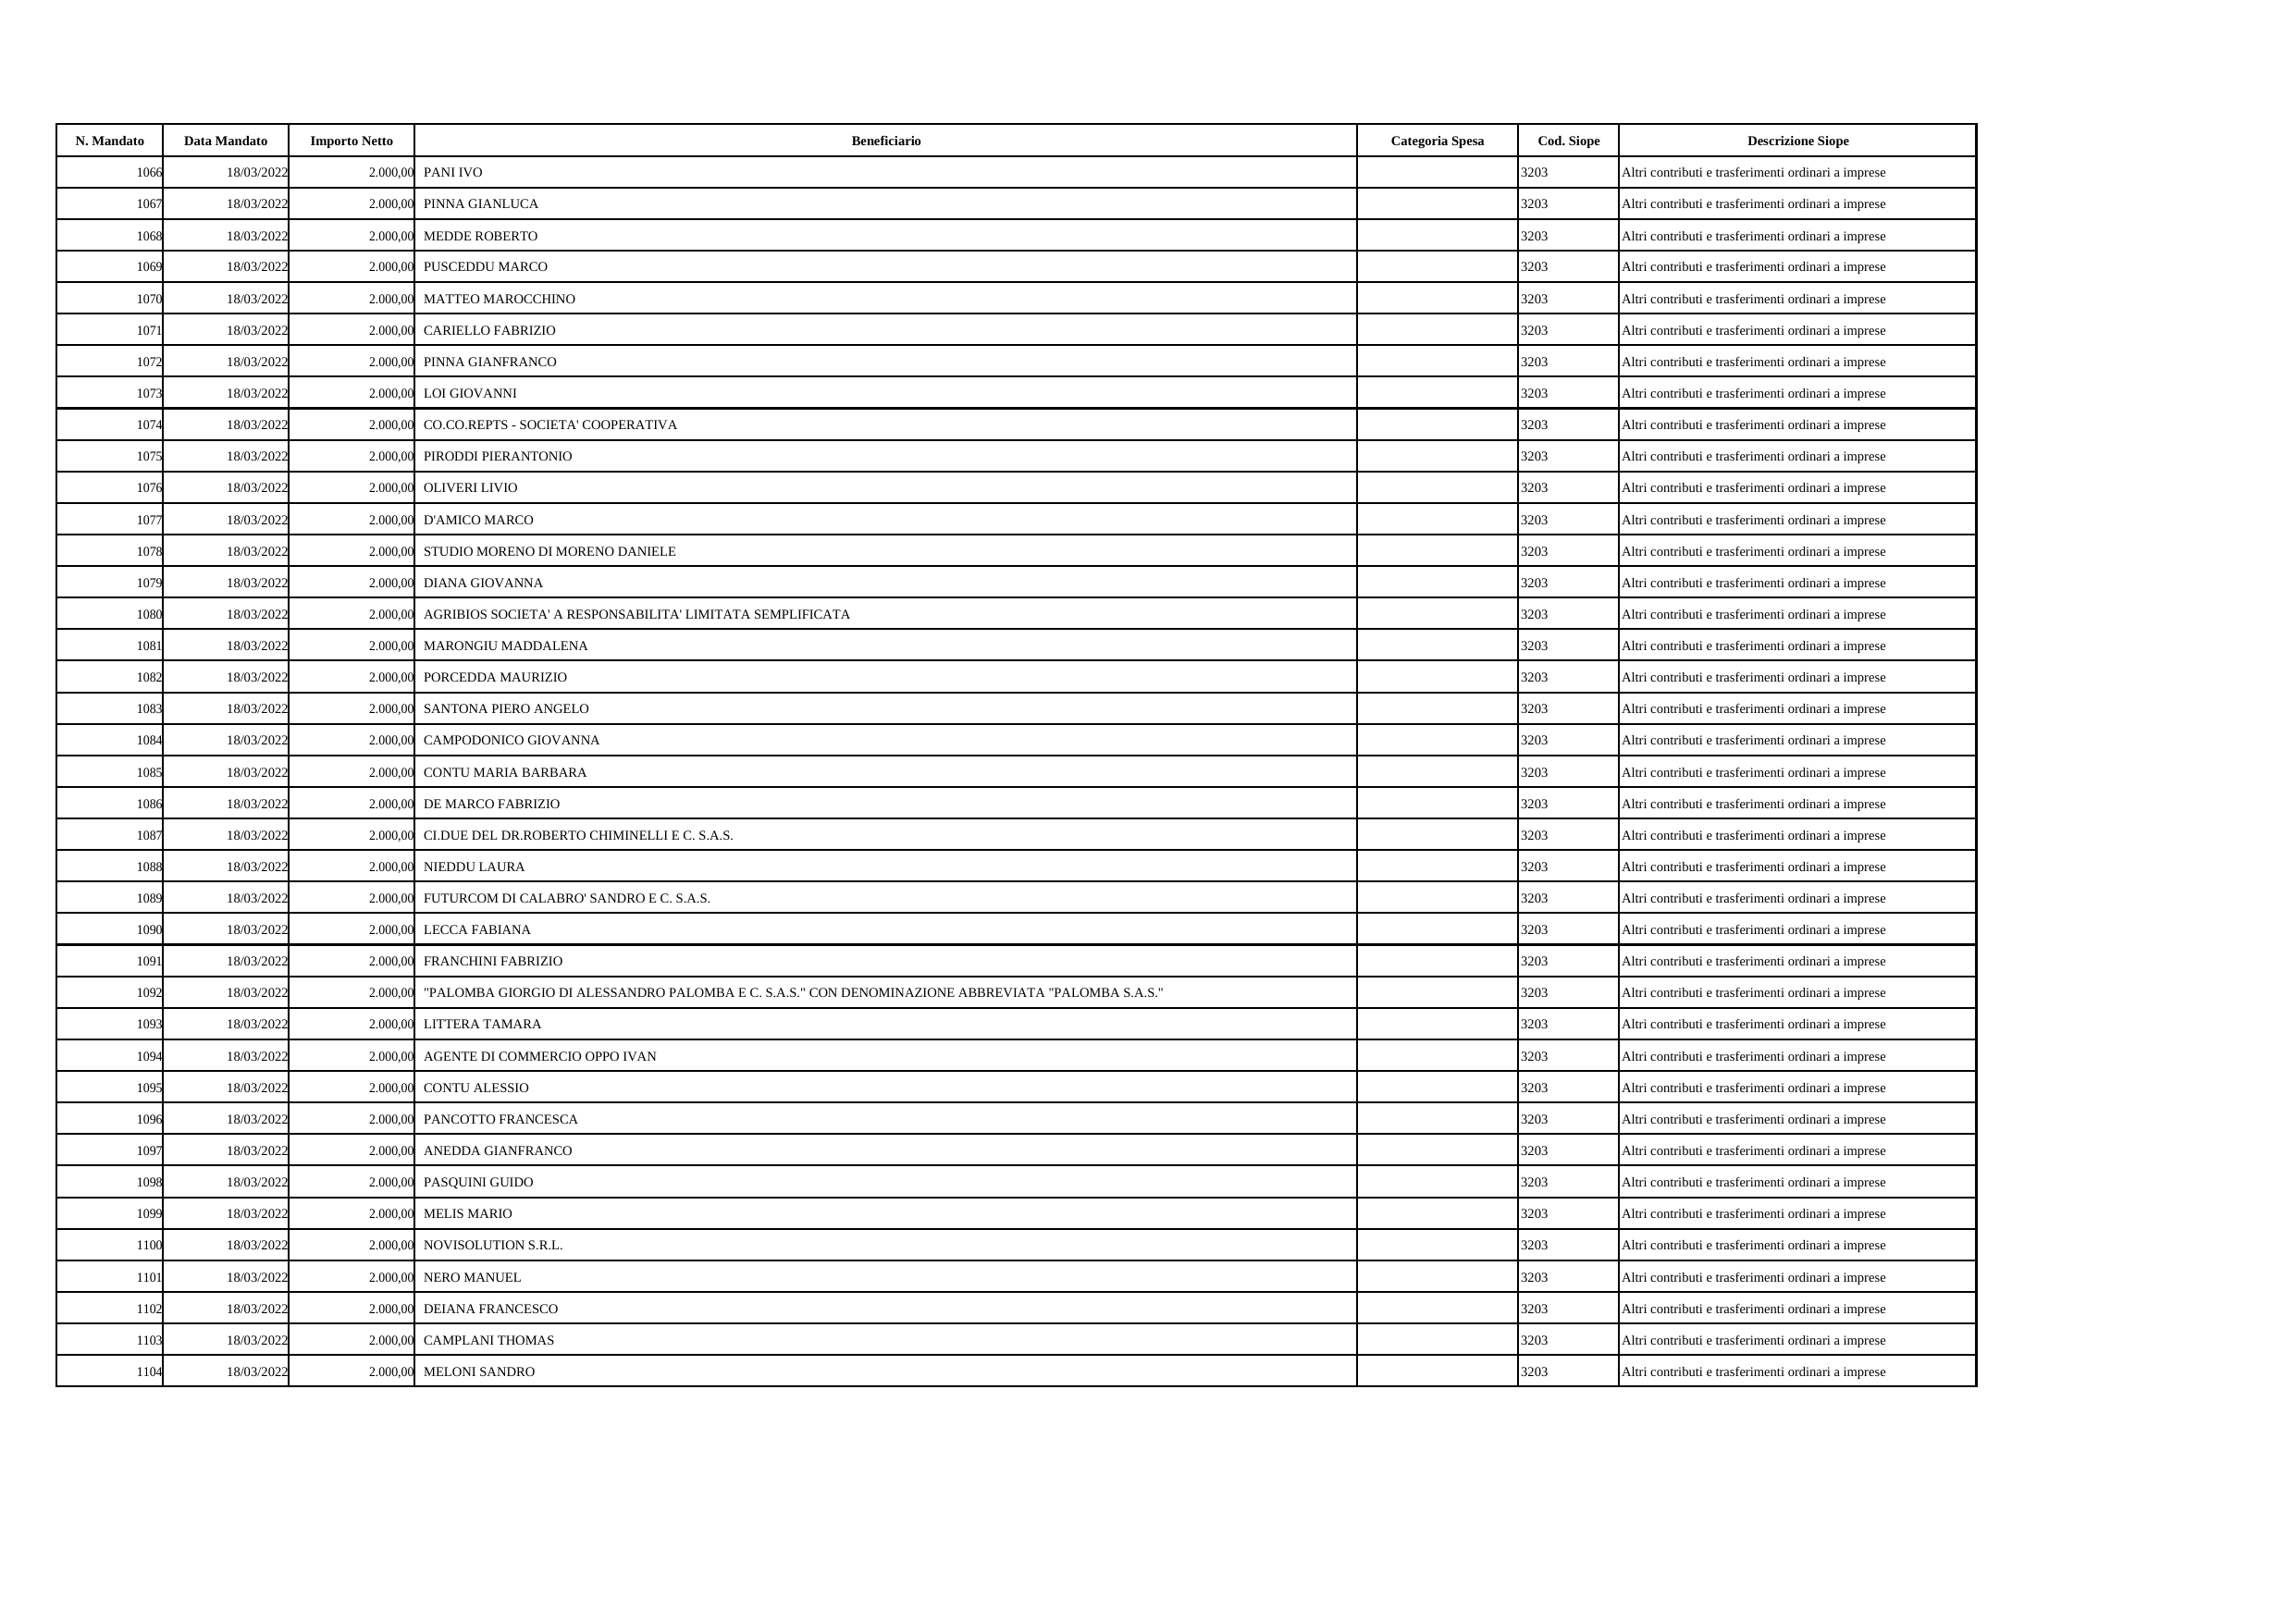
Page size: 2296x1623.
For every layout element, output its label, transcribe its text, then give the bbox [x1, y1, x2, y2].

table_cell 18/03/2022 [164, 1040, 288, 1070]
table_cell 3203 [1519, 694, 1618, 723]
table_cell [1358, 1040, 1517, 1070]
table_cell 1074 [57, 410, 162, 438]
table_cell DIANA GIOVANNA [415, 567, 1356, 596]
table_cell 1091 [57, 946, 162, 975]
table_cell [1358, 283, 1517, 313]
table_cell 3203 [1519, 1103, 1618, 1133]
table_cell 1095 [57, 1072, 162, 1101]
table_cell 1092 [57, 977, 162, 1007]
table_cell 3203 [1519, 1261, 1618, 1291]
table_cell 18/03/2022 [164, 756, 288, 786]
table_cell 3203 [1519, 725, 1618, 755]
table_cell [1358, 1009, 1517, 1039]
table_cell 18/03/2022 [164, 1166, 288, 1196]
table_cell 1072 [57, 346, 162, 375]
table_cell 2.000,00 [290, 1293, 414, 1322]
table_cell 2.000,00 [290, 283, 414, 313]
table_cell 18/03/2022 [164, 504, 288, 534]
table_cell [1358, 314, 1517, 344]
table_cell [1358, 1324, 1517, 1354]
table_cell 1087 [57, 819, 162, 849]
table_cell 3203 [1519, 946, 1618, 975]
table_cell 18/03/2022 [164, 1072, 288, 1101]
table_cell 3203 [1519, 1040, 1618, 1070]
table_cell 3203 [1519, 1324, 1618, 1354]
table_cell 1080 [57, 598, 162, 628]
table_cell 2.000,00 [290, 1135, 414, 1164]
table_cell 1073 [57, 377, 162, 407]
table_cell 3203 [1519, 598, 1618, 628]
table_cell 2.000,00 [290, 1261, 414, 1291]
table_cell 18/03/2022 [164, 1324, 288, 1354]
table_cell 3203 [1519, 220, 1618, 250]
table_cell 1083 [57, 694, 162, 723]
table_cell 18/03/2022 [164, 410, 288, 438]
table_cell 2.000,00 [290, 725, 414, 755]
table_cell NOVISOLUTION S.R.L. [415, 1230, 1356, 1260]
table_cell 1077 [57, 504, 162, 534]
table_cell [1358, 1135, 1517, 1164]
table_cell 1102 [57, 1293, 162, 1322]
table_cell 3203 [1519, 377, 1618, 407]
table_cell 1066 [57, 157, 162, 187]
table_cell [1358, 1230, 1517, 1260]
table_cell 3203 [1519, 473, 1618, 502]
table_cell 3203 [1519, 157, 1618, 187]
table_cell PINNA GIANFRANCO [415, 346, 1356, 375]
table_cell PANI IVO [415, 157, 1356, 187]
table_cell [1358, 598, 1517, 628]
table_cell 3203 [1519, 441, 1618, 470]
table_cell 2.000,00 [290, 851, 414, 880]
table_cell [1358, 346, 1517, 375]
table_cell [1358, 914, 1517, 943]
table_cell 3203 [1519, 882, 1618, 912]
table_cell STUDIO MORENO DI MORENO DANIELE [415, 535, 1356, 565]
table_cell 18/03/2022 [164, 1103, 288, 1133]
table_cell 3203 [1519, 756, 1618, 786]
table_cell CO.CO.REPTS - SOCIETA' COOPERATIVA [415, 410, 1356, 438]
table_cell 3203 [1519, 1009, 1618, 1039]
table_cell Altri contributi e trasferimenti ordinari a imprese [1620, 1293, 1975, 1322]
table_cell 3203 [1519, 661, 1618, 691]
table_cell 1079 [57, 567, 162, 596]
table_cell 3203 [1519, 314, 1618, 344]
table_cell [1358, 410, 1517, 438]
table_cell 18/03/2022 [164, 1199, 288, 1227]
table_cell LOI GIOVANNI [415, 377, 1356, 407]
table_cell 2.000,00 [290, 1040, 414, 1070]
table_cell CAMPODONICO GIOVANNA [415, 725, 1356, 755]
table_cell Altri contributi e trasferimenti ordinari a imprese [1620, 441, 1975, 470]
table_cell 3203 [1519, 819, 1618, 849]
table_cell 18/03/2022 [164, 882, 288, 912]
table_cell NERO MANUEL [415, 1261, 1356, 1291]
table_cell 18/03/2022 [164, 914, 288, 943]
table_cell 3203 [1519, 1230, 1618, 1260]
table_cell 2.000,00 [290, 1103, 414, 1133]
table_cell Altri contributi e trasferimenti ordinari a imprese [1620, 535, 1975, 565]
table_cell Altri contributi e trasferimenti ordinari a imprese [1620, 977, 1975, 1007]
table_cell [1358, 252, 1517, 281]
table_cell 18/03/2022 [164, 346, 288, 375]
table_cell 18/03/2022 [164, 788, 288, 818]
table_cell 18/03/2022 [164, 694, 288, 723]
table_cell 3203 [1519, 1072, 1618, 1101]
table_cell 2.000,00 [290, 377, 414, 407]
table_cell 1076 [57, 473, 162, 502]
table_cell Altri contributi e trasferimenti ordinari a imprese [1620, 946, 1975, 975]
table_cell 1090 [57, 914, 162, 943]
table_cell PIRODDI PIERANTONIO [415, 441, 1356, 470]
table_cell 18/03/2022 [164, 851, 288, 880]
table_cell MARONGIU MADDALENA [415, 630, 1356, 659]
table_cell 2.000,00 [290, 346, 414, 375]
table_cell Altri contributi e trasferimenti ordinari a imprese [1620, 377, 1975, 407]
table_cell 2.000,00 [290, 441, 414, 470]
table_cell [1358, 1199, 1517, 1227]
table_cell 2.000,00 [290, 220, 414, 250]
table_cell 1082 [57, 661, 162, 691]
table_cell D'AMICO MARCO [415, 504, 1356, 534]
table_cell ANEDDA GIANFRANCO [415, 1135, 1356, 1164]
table_cell MATTEO MAROCCHINO [415, 283, 1356, 313]
table_cell 1086 [57, 788, 162, 818]
table_cell 1078 [57, 535, 162, 565]
table_cell [1358, 630, 1517, 659]
table_cell 2.000,00 [290, 504, 414, 534]
table_cell CI.DUE DEL DR.ROBERTO CHIMINELLI E C. S.A.S. [415, 819, 1356, 849]
table_cell 2.000,00 [290, 598, 414, 628]
table_cell FUTURCOM DI CALABRO' SANDRO E C. S.A.S. [415, 882, 1356, 912]
table_cell [1358, 1166, 1517, 1196]
table_cell DEIANA FRANCESCO [415, 1293, 1356, 1322]
table_cell [1358, 788, 1517, 818]
table_cell CAMPLANI THOMAS [415, 1324, 1356, 1354]
table_cell 3203 [1519, 252, 1618, 281]
table_cell Altri contributi e trasferimenti ordinari a imprese [1620, 1135, 1975, 1164]
table_cell 18/03/2022 [164, 441, 288, 470]
table_cell [1358, 504, 1517, 534]
table_cell 2.000,00 [290, 882, 414, 912]
table_cell 1084 [57, 725, 162, 755]
table_cell 1097 [57, 1135, 162, 1164]
table_cell Altri contributi e trasferimenti ordinari a imprese [1620, 1356, 1975, 1385]
table_cell Altri contributi e trasferimenti ordinari a imprese [1620, 851, 1975, 880]
table_cell 1096 [57, 1103, 162, 1133]
table_cell Altri contributi e trasferimenti ordinari a imprese [1620, 788, 1975, 818]
table_cell 1071 [57, 314, 162, 344]
table_cell Altri contributi e trasferimenti ordinari a imprese [1620, 819, 1975, 849]
table_cell 18/03/2022 [164, 1230, 288, 1260]
table_cell [1358, 535, 1517, 565]
table_cell 3203 [1519, 977, 1618, 1007]
table_cell Altri contributi e trasferimenti ordinari a imprese [1620, 1072, 1975, 1101]
table_cell 1094 [57, 1040, 162, 1070]
table_cell 18/03/2022 [164, 535, 288, 565]
table_cell [1358, 220, 1517, 250]
table_cell 2.000,00 [290, 756, 414, 786]
table_cell 2.000,00 [290, 567, 414, 596]
table_cell 1089 [57, 882, 162, 912]
table_cell SANTONA PIERO ANGELO [415, 694, 1356, 723]
table_header Cod. Siope [1519, 125, 1618, 154]
table_cell DE MARCO FABRIZIO [415, 788, 1356, 818]
table_cell Altri contributi e trasferimenti ordinari a imprese [1620, 725, 1975, 755]
table_cell Altri contributi e trasferimenti ordinari a imprese [1620, 1199, 1975, 1227]
table_cell "PALOMBA GIORGIO DI ALESSANDRO PALOMBA E C. S.A.S." CON DENOMINAZIONE ABBREVIATA "PALOMBA S.A.S." [415, 977, 1356, 1007]
table_cell OLIVERI LIVIO [415, 473, 1356, 502]
table_cell 3203 [1519, 567, 1618, 596]
table_cell Altri contributi e trasferimenti ordinari a imprese [1620, 630, 1975, 659]
table_cell [1358, 441, 1517, 470]
table_cell Altri contributi e trasferimenti ordinari a imprese [1620, 346, 1975, 375]
table_cell [1358, 377, 1517, 407]
table_cell 18/03/2022 [164, 630, 288, 659]
table_cell 18/03/2022 [164, 1009, 288, 1039]
table_cell MELONI SANDRO [415, 1356, 1356, 1385]
table_cell 18/03/2022 [164, 1261, 288, 1291]
table_cell 2.000,00 [290, 189, 414, 218]
table_cell 3203 [1519, 346, 1618, 375]
table_cell [1358, 1356, 1517, 1385]
table_cell 18/03/2022 [164, 598, 288, 628]
table_header Beneficiario [415, 125, 1356, 154]
table_cell Altri contributi e trasferimenti ordinari a imprese [1620, 914, 1975, 943]
table_cell Altri contributi e trasferimenti ordinari a imprese [1620, 598, 1975, 628]
table_cell Altri contributi e trasferimenti ordinari a imprese [1620, 694, 1975, 723]
table_cell [1358, 1072, 1517, 1101]
table_cell 2.000,00 [290, 819, 414, 849]
table_cell 2.000,00 [290, 1356, 414, 1385]
table_cell CONTU MARIA BARBARA [415, 756, 1356, 786]
table_cell [1358, 819, 1517, 849]
table_cell 1070 [57, 283, 162, 313]
table_cell Altri contributi e trasferimenti ordinari a imprese [1620, 567, 1975, 596]
table_cell 2.000,00 [290, 694, 414, 723]
table_header Data Mandato [164, 125, 288, 154]
table_cell 2.000,00 [290, 410, 414, 438]
table_cell LECCA FABIANA [415, 914, 1356, 943]
table_cell 18/03/2022 [164, 1293, 288, 1322]
table_cell PINNA GIANLUCA [415, 189, 1356, 218]
table_cell 3203 [1519, 535, 1618, 565]
table_cell 2.000,00 [290, 252, 414, 281]
table_cell Altri contributi e trasferimenti ordinari a imprese [1620, 661, 1975, 691]
table_cell 3203 [1519, 189, 1618, 218]
table_cell 3203 [1519, 1356, 1618, 1385]
table_cell 1100 [57, 1230, 162, 1260]
table_cell 2.000,00 [290, 1072, 414, 1101]
table_cell PUSCEDDU MARCO [415, 252, 1356, 281]
table_cell Altri contributi e trasferimenti ordinari a imprese [1620, 1324, 1975, 1354]
table_cell Altri contributi e trasferimenti ordinari a imprese [1620, 1166, 1975, 1196]
table_cell 1068 [57, 220, 162, 250]
table_header Categoria Spesa [1358, 125, 1517, 154]
table_cell 18/03/2022 [164, 377, 288, 407]
table_cell 18/03/2022 [164, 189, 288, 218]
table_cell 2.000,00 [290, 1230, 414, 1260]
table_cell 3203 [1519, 1135, 1618, 1164]
table_cell Altri contributi e trasferimenti ordinari a imprese [1620, 756, 1975, 786]
table_cell [1358, 851, 1517, 880]
table_cell 2.000,00 [290, 1324, 414, 1354]
table_cell 2.000,00 [290, 788, 414, 818]
table_cell 2.000,00 [290, 535, 414, 565]
table_cell 3203 [1519, 851, 1618, 880]
table_cell 1085 [57, 756, 162, 786]
table_cell 2.000,00 [290, 914, 414, 943]
table_cell 18/03/2022 [164, 661, 288, 691]
table_cell Altri contributi e trasferimenti ordinari a imprese [1620, 410, 1975, 438]
table_cell Altri contributi e trasferimenti ordinari a imprese [1620, 157, 1975, 187]
table_cell LITTERA TAMARA [415, 1009, 1356, 1039]
table_cell [1358, 189, 1517, 218]
table_cell AGENTE DI COMMERCIO OPPO IVAN [415, 1040, 1356, 1070]
table_cell 18/03/2022 [164, 283, 288, 313]
table_cell 3203 [1519, 914, 1618, 943]
table_cell PANCOTTO FRANCESCA [415, 1103, 1356, 1133]
table_cell 2.000,00 [290, 946, 414, 975]
table_cell 2.000,00 [290, 1199, 414, 1227]
table_cell 18/03/2022 [164, 314, 288, 344]
table_cell Altri contributi e trasferimenti ordinari a imprese [1620, 882, 1975, 912]
table_cell 1093 [57, 1009, 162, 1039]
table_cell Altri contributi e trasferimenti ordinari a imprese [1620, 1040, 1975, 1070]
table_cell [1358, 1293, 1517, 1322]
table_cell 3203 [1519, 1199, 1618, 1227]
table_cell 3203 [1519, 788, 1618, 818]
table_cell 18/03/2022 [164, 819, 288, 849]
table_cell 3203 [1519, 1166, 1618, 1196]
table_cell [1358, 473, 1517, 502]
table_cell 18/03/2022 [164, 946, 288, 975]
table_cell 2.000,00 [290, 473, 414, 502]
table_cell [1358, 567, 1517, 596]
table_cell Altri contributi e trasferimenti ordinari a imprese [1620, 1009, 1975, 1039]
table_cell [1358, 756, 1517, 786]
table_cell 1088 [57, 851, 162, 880]
table_cell 3203 [1519, 1293, 1618, 1322]
table_cell 1099 [57, 1199, 162, 1227]
table_cell 18/03/2022 [164, 567, 288, 596]
table_cell 2.000,00 [290, 314, 414, 344]
table_cell Altri contributi e trasferimenti ordinari a imprese [1620, 473, 1975, 502]
table_cell Altri contributi e trasferimenti ordinari a imprese [1620, 1103, 1975, 1133]
table_cell [1358, 1261, 1517, 1291]
table_cell 1075 [57, 441, 162, 470]
table_cell 2.000,00 [290, 1009, 414, 1039]
table_cell Altri contributi e trasferimenti ordinari a imprese [1620, 1230, 1975, 1260]
table_cell Altri contributi e trasferimenti ordinari a imprese [1620, 283, 1975, 313]
table_cell 2.000,00 [290, 977, 414, 1007]
table_header N. Mandato [57, 125, 162, 154]
table_cell CARIELLO FABRIZIO [415, 314, 1356, 344]
table_cell 3203 [1519, 283, 1618, 313]
table_cell 18/03/2022 [164, 220, 288, 250]
table_cell 1104 [57, 1356, 162, 1385]
table_cell 3203 [1519, 504, 1618, 534]
table_cell 2.000,00 [290, 630, 414, 659]
table_cell 1067 [57, 189, 162, 218]
table_cell 1081 [57, 630, 162, 659]
table_header Importo Netto [290, 125, 414, 154]
table_cell [1358, 882, 1517, 912]
table_cell 1069 [57, 252, 162, 281]
table_cell [1358, 946, 1517, 975]
table_cell 2.000,00 [290, 157, 414, 187]
table_cell 1098 [57, 1166, 162, 1196]
table_cell [1358, 977, 1517, 1007]
table_cell 2.000,00 [290, 661, 414, 691]
table_cell FRANCHINI FABRIZIO [415, 946, 1356, 975]
table_cell 1103 [57, 1324, 162, 1354]
table_cell Altri contributi e trasferimenti ordinari a imprese [1620, 220, 1975, 250]
table_cell [1358, 694, 1517, 723]
table_cell [1358, 725, 1517, 755]
table_cell Altri contributi e trasferimenti ordinari a imprese [1620, 1261, 1975, 1291]
table_cell Altri contributi e trasferimenti ordinari a imprese [1620, 314, 1975, 344]
table_cell 2.000,00 [290, 1166, 414, 1196]
table_cell 3203 [1519, 630, 1618, 659]
table_cell AGRIBIOS SOCIETA' A RESPONSABILITA' LIMITATA SEMPLIFICATA [415, 598, 1356, 628]
table_header Descrizione Siope [1620, 125, 1975, 154]
table_cell NIEDDU LAURA [415, 851, 1356, 880]
table_cell CONTU ALESSIO [415, 1072, 1356, 1101]
table_cell PASQUINI GUIDO [415, 1166, 1356, 1196]
table_cell [1358, 1103, 1517, 1133]
table_cell MELIS MARIO [415, 1199, 1356, 1227]
table_cell [1358, 661, 1517, 691]
table_cell 3203 [1519, 410, 1618, 438]
table_cell [1358, 157, 1517, 187]
table_cell 18/03/2022 [164, 1356, 288, 1385]
table_cell 18/03/2022 [164, 977, 288, 1007]
table_cell 18/03/2022 [164, 725, 288, 755]
table_cell MEDDE ROBERTO [415, 220, 1356, 250]
table_cell PORCEDDA MAURIZIO [415, 661, 1356, 691]
table_cell 18/03/2022 [164, 473, 288, 502]
table_cell 18/03/2022 [164, 1135, 288, 1164]
table_cell Altri contributi e trasferimenti ordinari a imprese [1620, 252, 1975, 281]
table_cell Altri contributi e trasferimenti ordinari a imprese [1620, 189, 1975, 218]
table_cell 18/03/2022 [164, 157, 288, 187]
table_cell 18/03/2022 [164, 252, 288, 281]
table_cell 1101 [57, 1261, 162, 1291]
table_cell Altri contributi e trasferimenti ordinari a imprese [1620, 504, 1975, 534]
